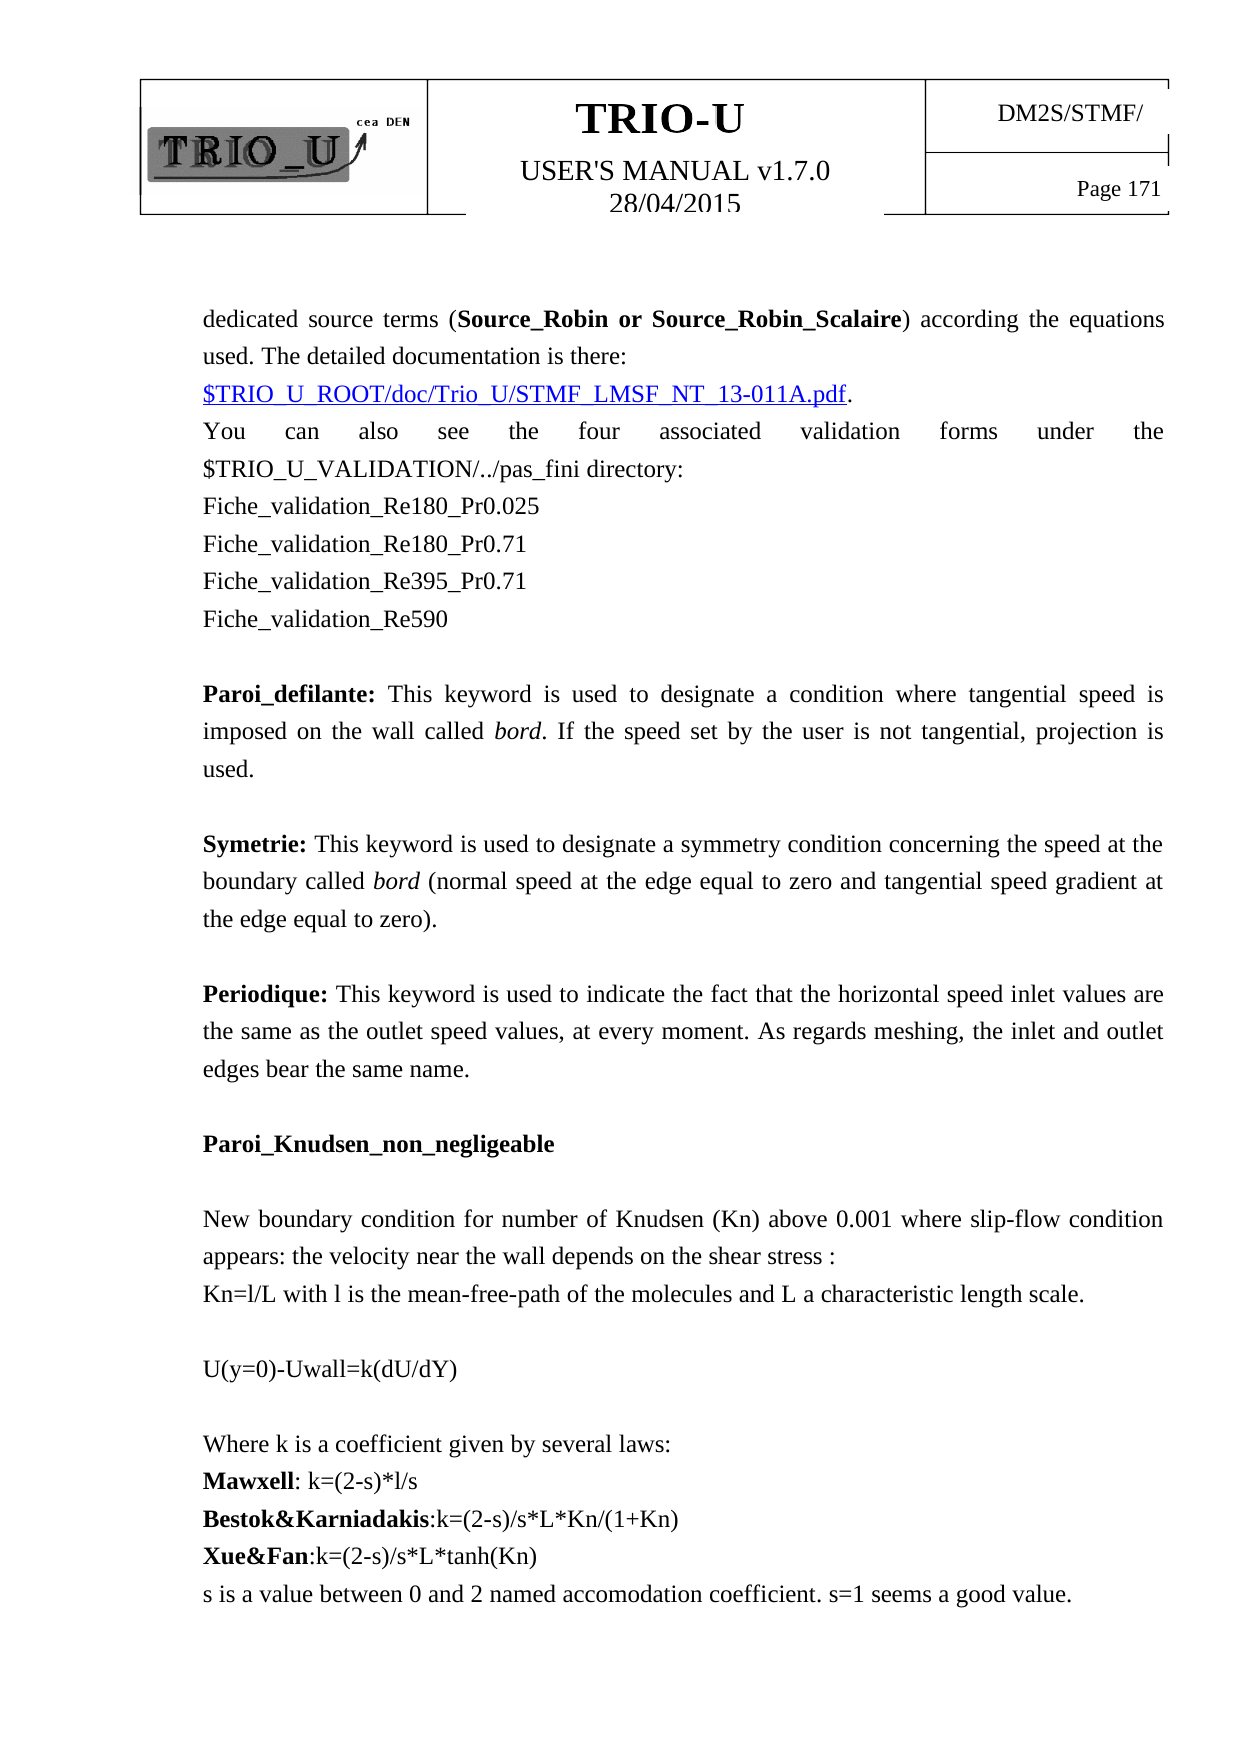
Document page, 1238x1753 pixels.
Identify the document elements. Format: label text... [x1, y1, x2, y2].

text Fiche_validation_Re590 [203, 595, 1165, 633]
text Periodique: This keyword is used to indicate the fact that the horizontal speed inlet values are the same as the outlet speed values, at every moment. As regards meshing, the inlet and outlet edges bear the same name. [203, 970, 1165, 1083]
text Mawxell: k=(2-s)*l/s [203, 1458, 1165, 1495]
text s is a value between 0 and 2 named accomodation coefficient. s=1 seems a good value. [203, 1570, 1165, 1608]
text Paroi_defilante: This keyword is used to designate a condition where tangential speed is imposed on the wall called bord. If the speed set by the user is not tangential, projection is used. [203, 670, 1165, 783]
text Kn=l/L with l is the mean-free-path of the molecules and L a characteristic length scale. [203, 1270, 1165, 1308]
text Bestok&Karniadakis:k=(2-s)/s*L*Kn/(1+Kn) [203, 1495, 1165, 1533]
text You can also see the four associated validation forms under the $TRIO_U_VALIDATION/../pas_fini directory: [203, 408, 1165, 483]
text New boundary condition for number of Knudsen (Kn) above 0.001 where slip-flow condition appears: the velocity near the wall depends on the shear stress : [203, 1195, 1165, 1270]
text U(y=0)-Uwall=k(dU/dY) [203, 1345, 1165, 1383]
text Paroi_Knudsen_non_negligeable [203, 1120, 1165, 1158]
text Fiche_validation_Re395_Pr0.71 [203, 558, 1165, 595]
text $TRIO_U_ROOT/doc/Trio_U/STMF_LMSF_NT_13-011A.pdf. [203, 370, 1165, 408]
text dedicated source terms (Source_Robin or Source_Robin_Scalaire) according the equations used. The detailed documentation is there: [203, 295, 1165, 370]
text Where k is a coefficient given by several laws: [203, 1420, 1165, 1458]
text Xue&Fan:k=(2-s)/s*L*tanh(Kn) [203, 1533, 1165, 1570]
text Symetrie: This keyword is used to designate a symmetry condition concerning the speed at the boundary called bord (normal speed at the edge equal to zero and tangential speed gradient at the edge equal to zero). [203, 820, 1165, 933]
text Fiche_validation_Re180_Pr0.71 [203, 520, 1165, 558]
text Fiche_validation_Re180_Pr0.025 [203, 483, 1165, 520]
